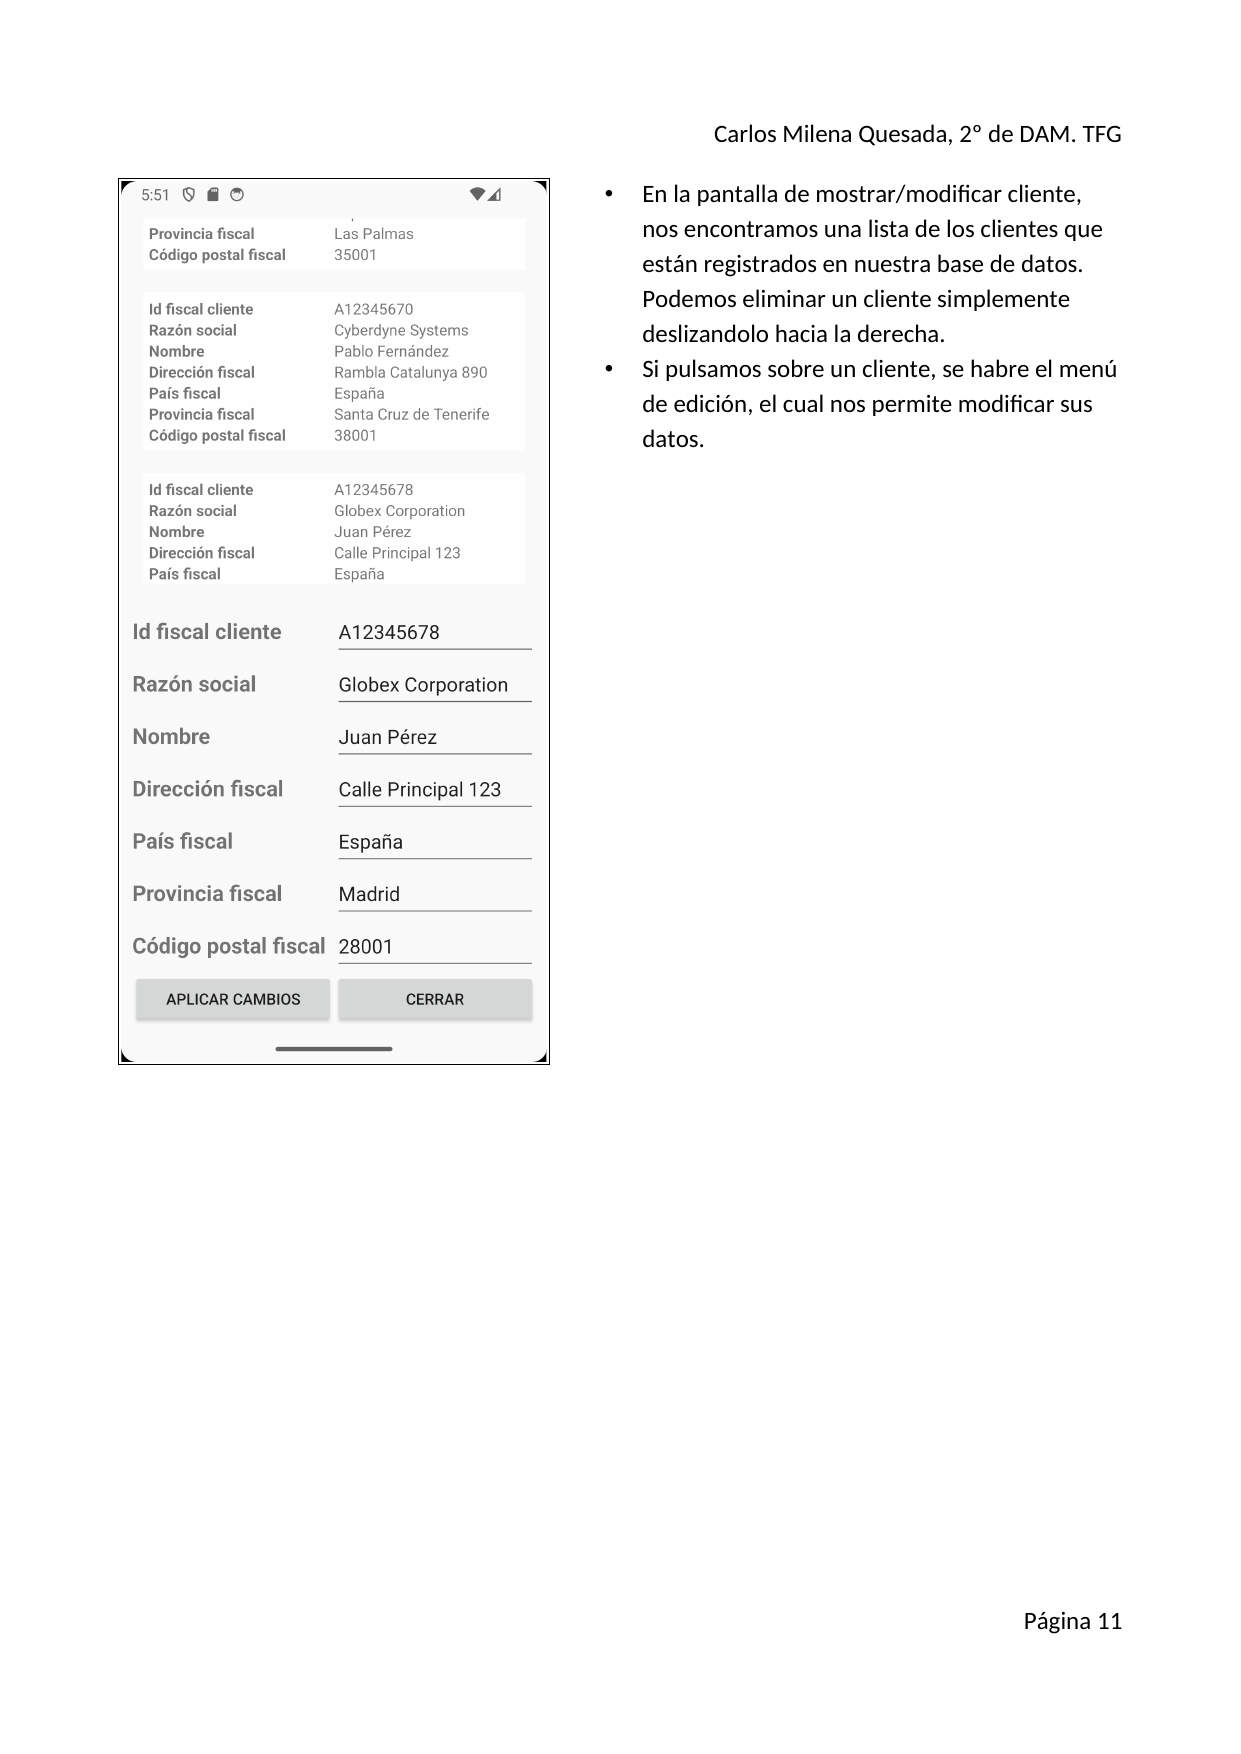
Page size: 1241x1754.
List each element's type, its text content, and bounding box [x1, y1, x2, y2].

list Si pulsamos sobre un cliente, se habre el menú de edición, el cual nos permite modificar sus datos. [550, 353, 1122, 454]
list En la pantalla de mostrar/modificar cliente, nos encontramos una lista de los clientes que están registrados en nuestra base de datos. Podemos eliminar un cliente simplemente deslizandolo hacia la derecha. [550, 178, 1122, 349]
